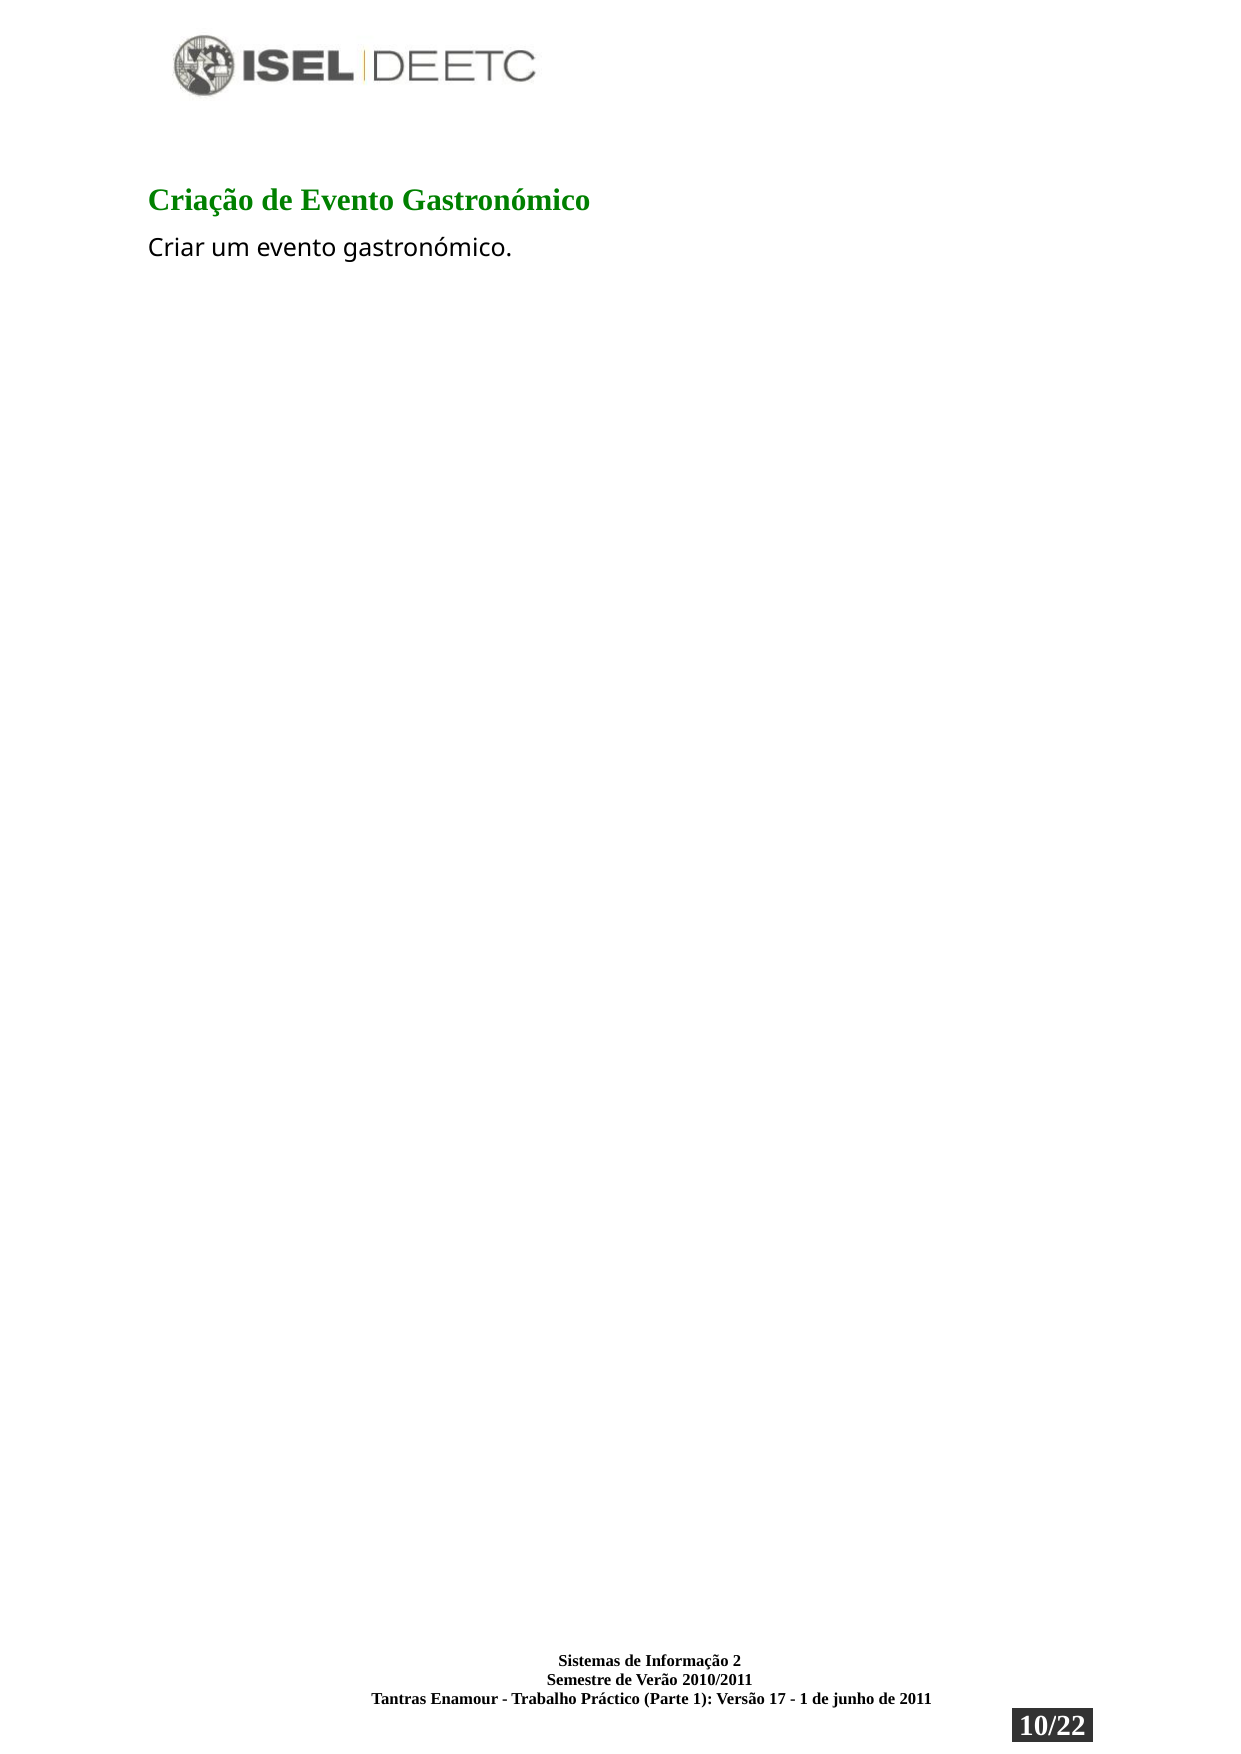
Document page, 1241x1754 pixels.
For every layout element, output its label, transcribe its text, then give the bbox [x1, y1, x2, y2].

text Criar um evento gastronómico. [148, 230, 1093, 264]
subtitle Criação de Evento Gastronómico [148, 181, 1093, 217]
picture [164, 20, 566, 121]
